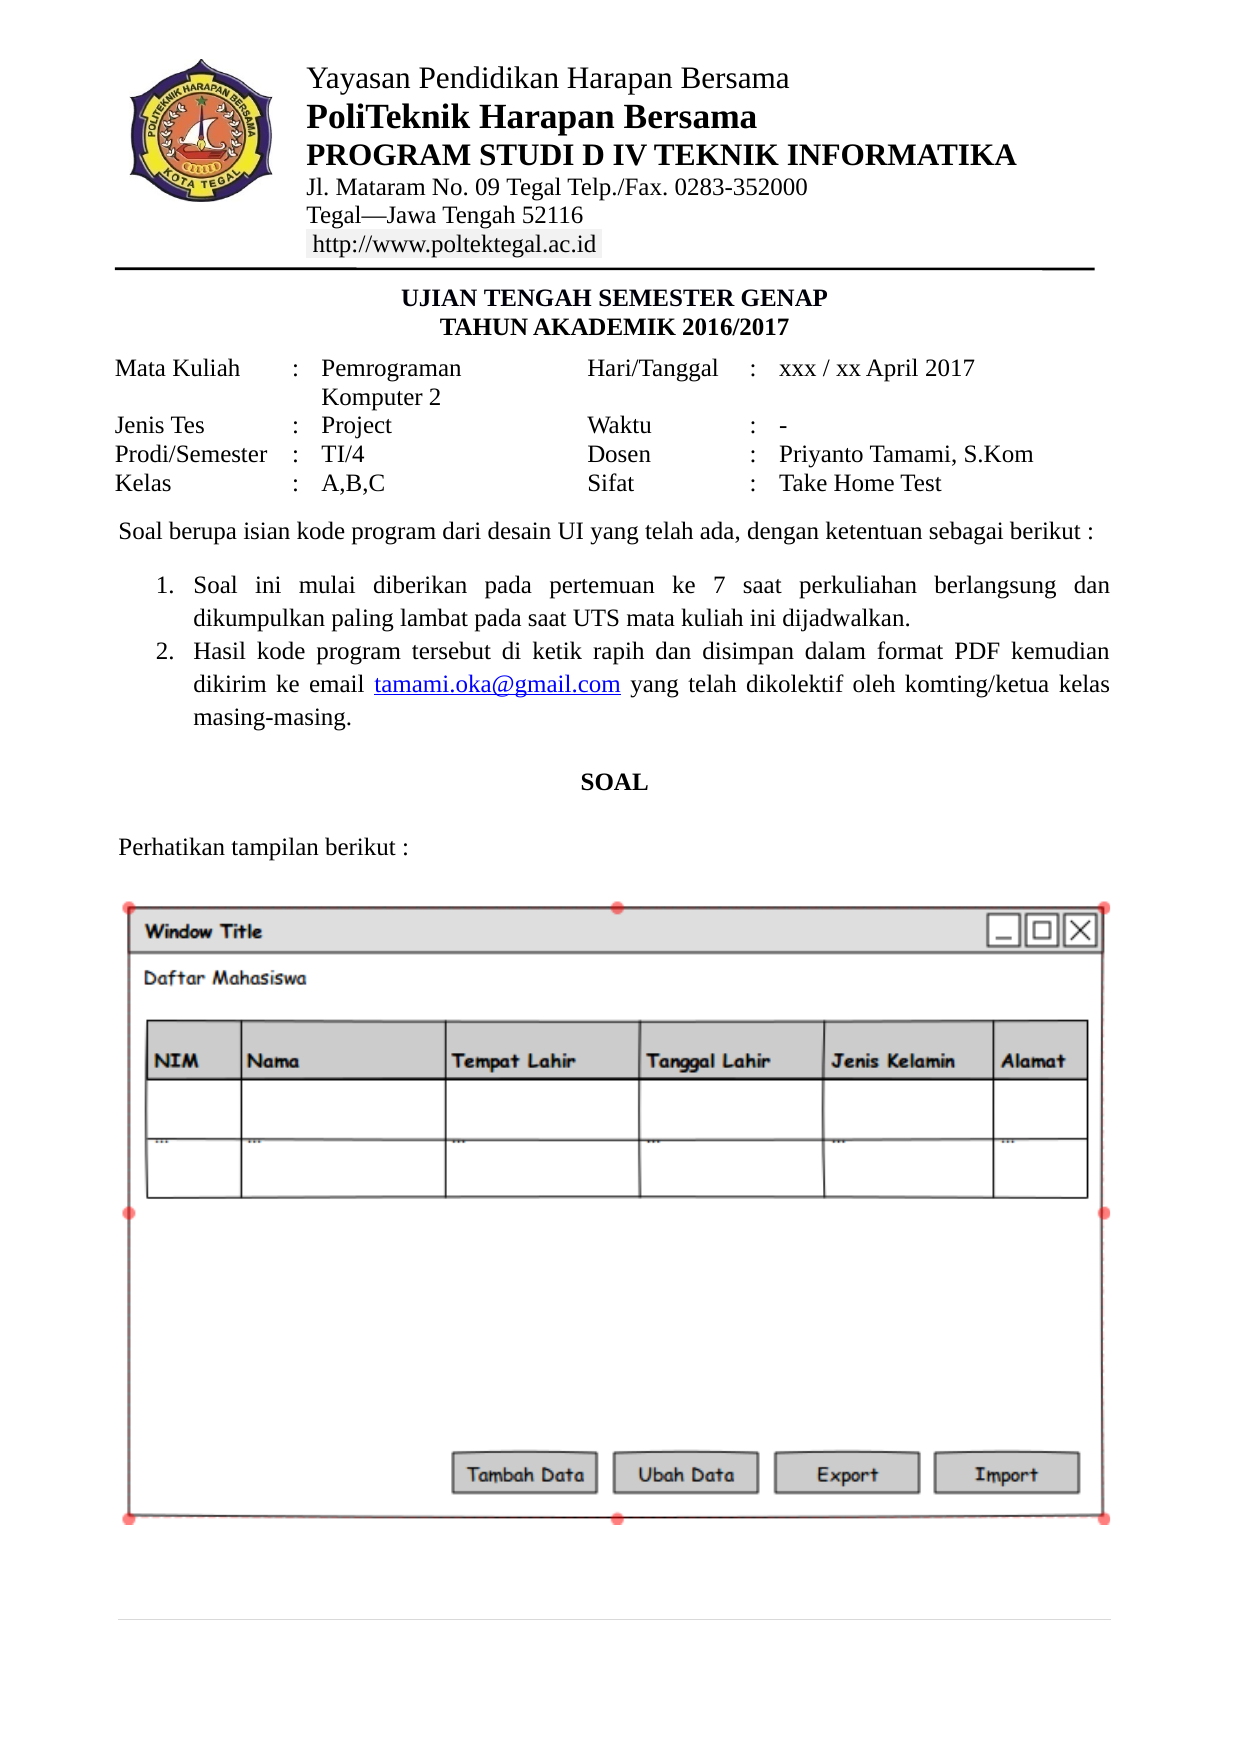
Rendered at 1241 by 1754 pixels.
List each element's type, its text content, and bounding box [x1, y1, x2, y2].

table_cell Sifat [576, 468, 738, 497]
table_cell Take Home Test [768, 468, 1137, 497]
list Hasil kode program tersebut di ketik rapih dan disimpan dalam format PDF kemudian dikirim ke email tamami.oka@gmail.com yang telah dikolektif oleh komting/ketua kelas masing-masing. [156, 636, 1111, 731]
table_cell Prodi/Semester [103, 439, 280, 468]
table_header Pemrograman Komputer 2 [310, 353, 576, 411]
table_header : [738, 353, 768, 411]
table_header Yayasan Pendidikan Harapan Bersama PoliTeknik Harapan Bersama PROGRAM STUDI D IV TEKNIK INFORMATIKA Jl. Mataram No. 09 Tegal Telp./Fax. 0283-352000 Tegal—Jawa Tengah 52116 http://www.poltektegal.ac.id [295, 59, 1093, 267]
table_cell : [738, 468, 768, 497]
table_cell Project [310, 411, 576, 439]
table_cell Kelas [103, 468, 280, 497]
table_cell Jenis Tes [103, 411, 280, 439]
picture [129, 59, 273, 202]
text TAHUN AKADEMIK 2016/2017 [118, 312, 1111, 341]
table_header [107, 59, 295, 271]
table_cell : [738, 439, 768, 468]
table_cell : [280, 439, 310, 468]
list Soal ini mulai diberikan pada pertemuan ke 7 saat perkuliahan berlangsung dan dikumpulkan paling lambat pada saat UTS mata kuliah ini dijadwalkan. [156, 570, 1111, 632]
table_cell TI/4 [310, 439, 576, 468]
table_cell : [280, 411, 310, 439]
table_cell : [280, 468, 310, 497]
text Soal berupa isian kode program dari desain UI yang telah ada, dengan ketentuan sebagai berikut : [118, 516, 1111, 545]
table_cell Dosen [576, 439, 738, 468]
table_header xxx / xx April 2017 [768, 353, 1137, 411]
table_cell : [738, 411, 768, 439]
table_header Mata Kuliah [103, 353, 280, 411]
list SOAL [118, 767, 1111, 796]
table_cell - [768, 411, 1137, 439]
table_cell Waktu [576, 411, 738, 439]
table_cell A,B,C [310, 468, 576, 497]
list Perhatikan tampilan berikut : [118, 832, 1111, 861]
table_cell Priyanto Tamami, S.Kom [768, 439, 1137, 468]
picture [118, 897, 1111, 1525]
text UJIAN TENGAH SEMESTER GENAP [118, 283, 1111, 312]
table_header Hari/Tanggal [576, 353, 738, 411]
table_header : [280, 353, 310, 411]
